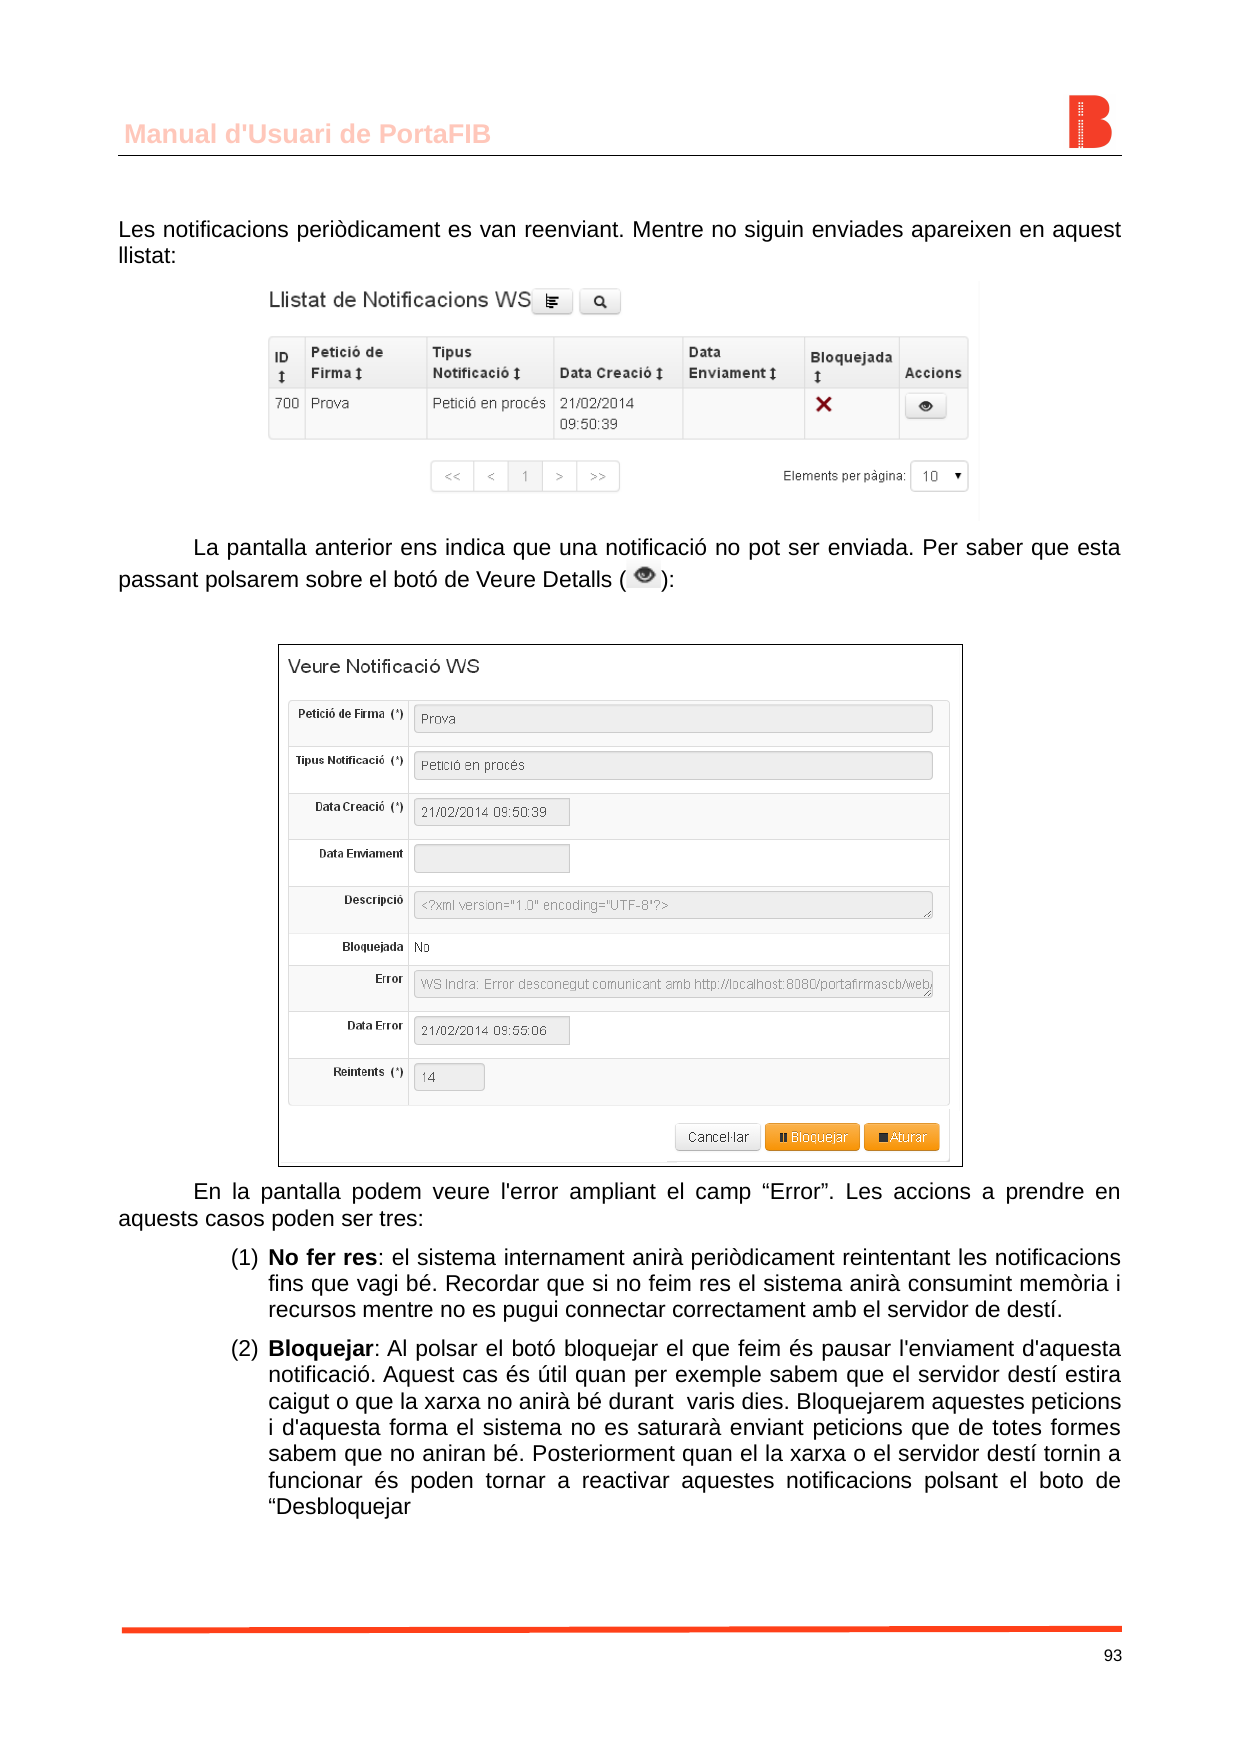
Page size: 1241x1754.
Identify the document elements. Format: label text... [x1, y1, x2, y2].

picture [1063, 94, 1117, 150]
picture [261, 281, 980, 521]
list No fer res: el sistema internament anirà periòdicament reintentant les notificacions fins que vagi bé. Recordar que si no feim res el sistema anirà consumint memòria i recursos mentre no es pugui connectar correctament amb el servidor de destí. [231, 1243, 1122, 1322]
picture [626, 559, 661, 588]
picture [280, 647, 960, 1163]
text En la pantalla podem veure l'error ampliant el camp “Error”. Les accions a prendre en aquests casos poden ser tres: [118, 1178, 1122, 1231]
list Bloquejar: Al polsar el botó bloquejar el que feim és pausar l'enviament d'aquesta notificació. Aquest cas és útil quan per exemple sabem que el servidor destí estira caigut o que la xarxa no anirà bé durant varis dies. Bloquejarem aquestes peticions i d'aquesta forma el sistema no es saturarà enviant peticions que de totes formes sabem que no aniran bé. Posteriorment quan el la xarxa o el servidor destí tornin a funcionar és poden tornar a reactivar aquestes notificacions polsant el boto de “Desbloquejar [231, 1335, 1122, 1519]
text La pantalla anterior ens indica que una notificació no pot ser enviada. Per saber que esta passant polsarem sobre el botó de Veure Detalls (): [118, 533, 1122, 593]
text Les notificacions periòdicament es van reenviant. Mentre no siguin enviades apareixen en aquest llistat: [118, 216, 1122, 268]
